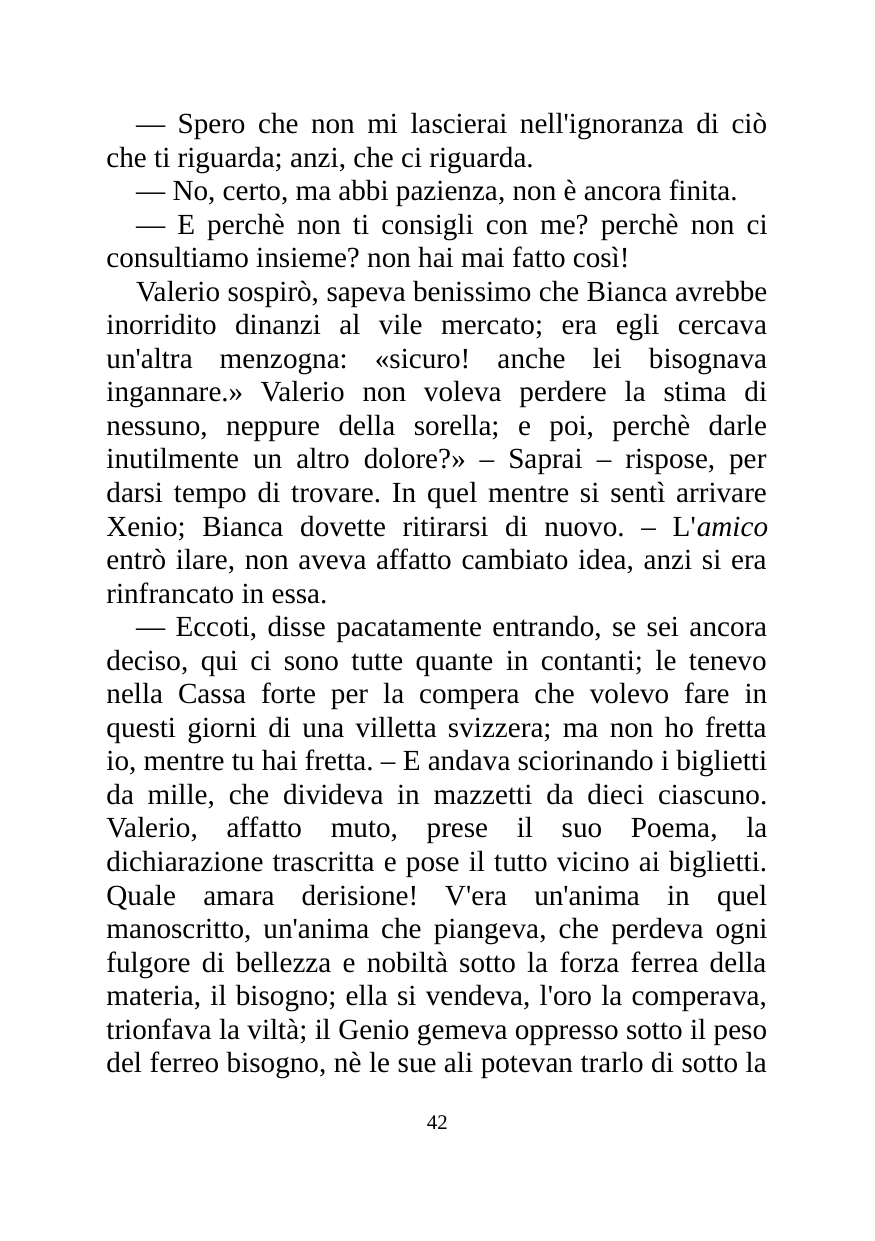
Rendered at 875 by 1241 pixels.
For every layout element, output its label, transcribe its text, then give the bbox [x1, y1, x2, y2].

text — Spero che non mi lascierai nell'ignoranza di ciò che ti riguarda; anzi, che ci riguarda. [106, 106, 768, 173]
text Valerio sospirò, sapeva benissimo che Bianca avrebbe inorridito dinanzi al vile mercato; era egli cercava un'altra menzogna: «sicuro! anche lei bisognava ingannare.» Valerio non voleva perdere la stima di nessuno, neppure della sorella; e poi, perchè darle inutilmente un altro dolore?» – Saprai – rispose, per darsi tempo di trovare. In quel mentre si sentì arrivare Xenio; Bianca dovette ritirarsi di nuovo. – L'amico entrò ilare, non aveva affatto cambiato idea, anzi si era rinfrancato in essa. [106, 274, 768, 609]
text — Eccoti, disse pacatamente entrando, se sei ancora deciso, qui ci sono tutte quante in contanti; le tenevo nella Cassa forte per la compera che volevo fare in questi giorni di una villetta svizzera; ma non ho fretta io, mentre tu hai fretta. – E andava sciorinando i biglietti da mille, che divideva in mazzetti da dieci ciascuno. Valerio, affatto muto, prese il suo Poema, la dichiarazione trascritta e pose il tutto vicino ai biglietti. Quale amara derisione! V'era un'anima in quel manoscritto, un'anima che piangeva, che perdeva ogni fulgore di bellezza e nobiltà sotto la forza ferrea della materia, il bisogno; ella si vendeva, l'oro la comperava, trionfava la viltà; il Genio gemeva oppresso sotto il peso del ferreo bisogno, nè le sue ali potevan trarlo di sotto la [106, 609, 768, 1079]
text — E perchè non ti consigli con me? perchè non ci consultiamo insieme? non hai mai fatto così! [106, 207, 768, 274]
text — No, certo, ma abbi pazienza, non è ancora finita. [106, 173, 768, 207]
